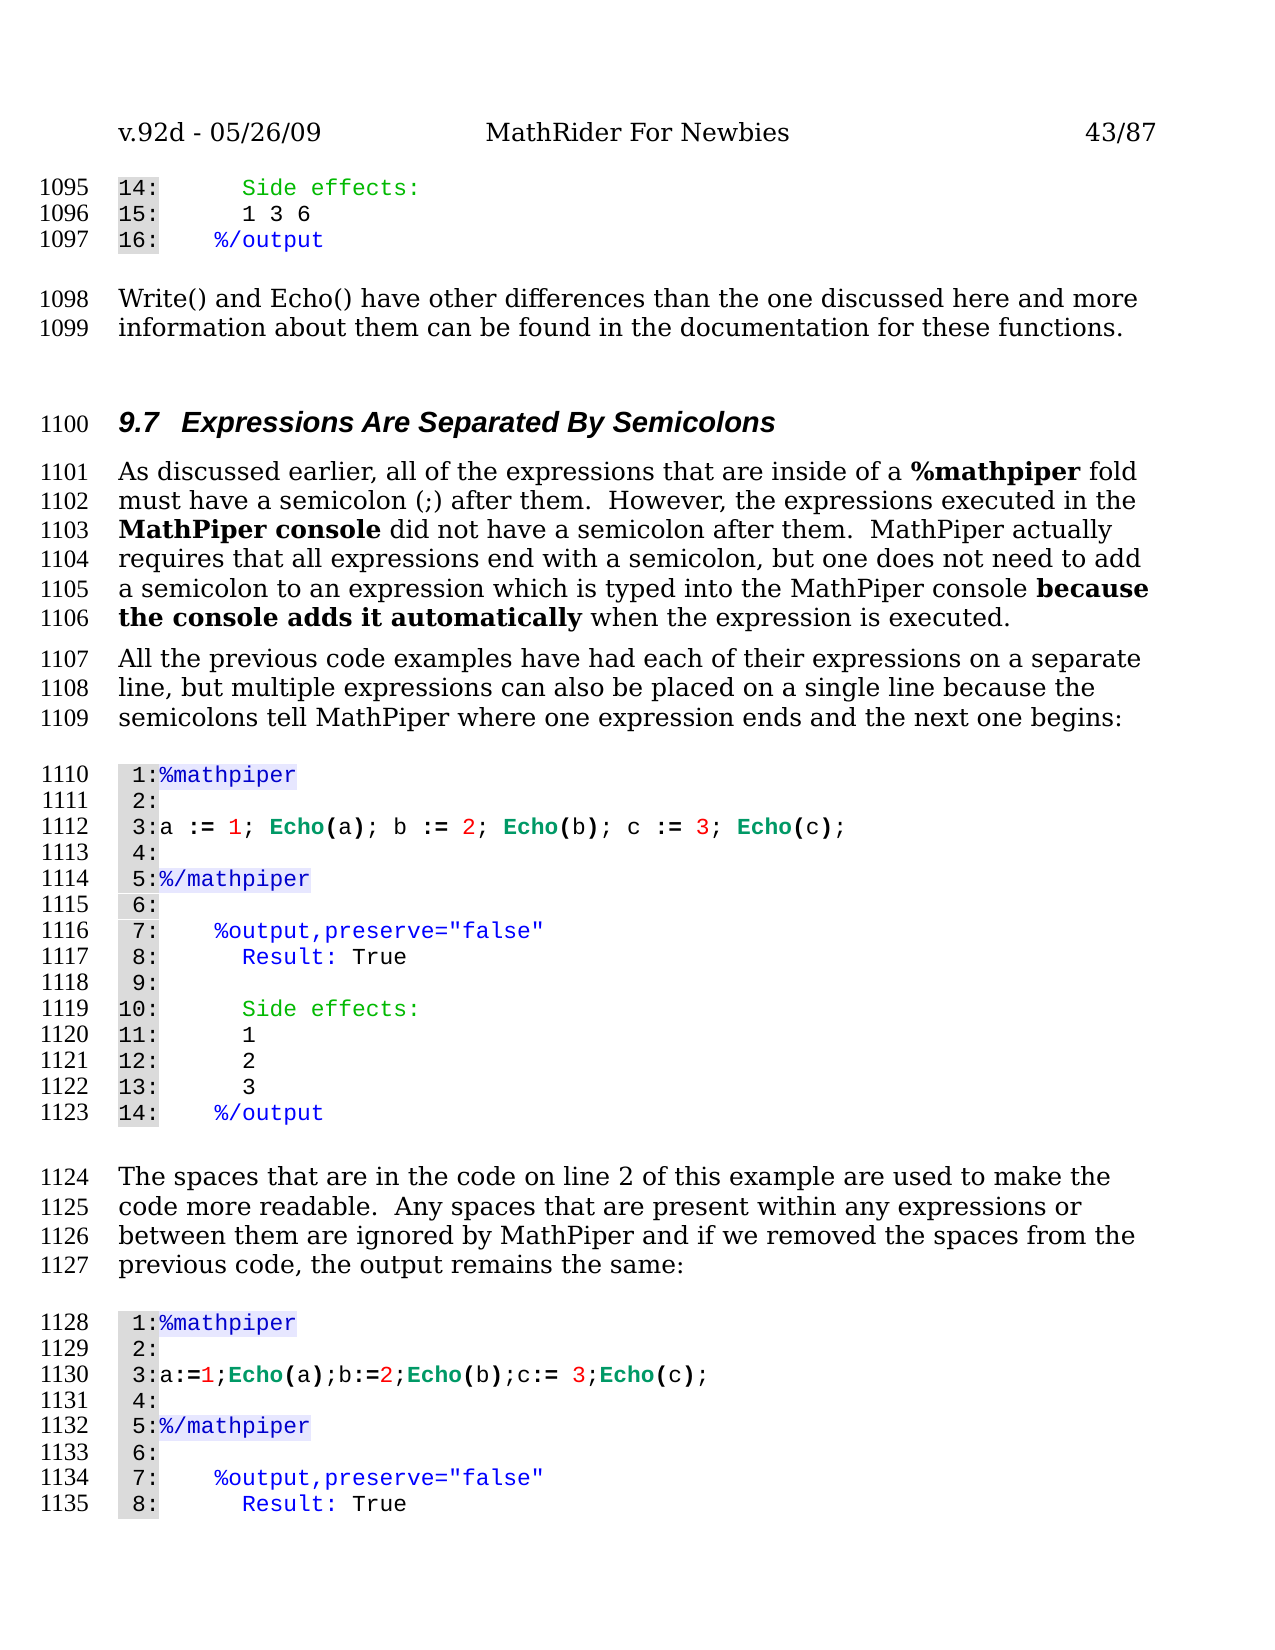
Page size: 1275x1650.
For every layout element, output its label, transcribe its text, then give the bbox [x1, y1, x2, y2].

text 11: 1 [118, 1023, 1157, 1049]
text 4: [118, 1389, 1157, 1415]
text 12: 2 [118, 1049, 1157, 1075]
text 14: Side effects: [118, 177, 1157, 203]
text 8: Result: True [118, 945, 1157, 971]
text The spaces that are in the code on line 2 of this example are used to make the code more readable. Any spaces that are present within any expressions or between them are ignored by MathPiper and if we removed the spaces from the previous code, the output remains the same: [118, 1162, 1157, 1279]
text 2: [118, 1337, 1157, 1363]
text 13: 3 [118, 1075, 1157, 1101]
subtitle Expressions Are Separated By Semicolons [118, 405, 1157, 438]
text 15: 1 3 6 [118, 203, 1157, 229]
text As discussed earlier, all of the expressions that are inside of a %mathpiper fold must have a semicolon (;) after them. However, the expressions executed in the MathPiper console did not have a semicolon after them. MathPiper actually requires that all expressions end with a semicolon, but one does not need to add a semicolon to an expression which is typed into the MathPiper console because the console adds it automatically when the expression is executed. [118, 456, 1157, 632]
text 6: [118, 893, 1157, 919]
text 2: [118, 790, 1157, 816]
text 1:%mathpiper [118, 764, 1157, 790]
text 3:a := 1; Echo(a); b := 2; Echo(b); c := 3; Echo(c); [118, 816, 1157, 842]
text 8: Result: True [118, 1493, 1157, 1519]
text 9: [118, 971, 1157, 997]
text Write() and Echo() have other differences than the one discussed here and more information about them can be found in the documentation for these functions. [118, 284, 1157, 342]
text 14: %/output [118, 1101, 1157, 1127]
text All the previous code examples have had each of their expressions on a separate line, but multiple expressions can also be placed on a single line because the semicolons tell MathPiper where one expression ends and the next one begins: [118, 644, 1157, 732]
text 5:%/mathpiper [118, 868, 1157, 893]
text 3:a:=1;Echo(a);b:=2;Echo(b);c:= 3;Echo(c); [118, 1363, 1157, 1389]
text 1:%mathpiper [118, 1311, 1157, 1337]
text 10: Side effects: [118, 997, 1157, 1023]
text 7: %output,preserve="false" [118, 919, 1157, 945]
text 5:%/mathpiper [118, 1415, 1157, 1441]
text 6: [118, 1441, 1157, 1467]
text 7: %output,preserve="false" [118, 1467, 1157, 1493]
text 16: %/output [118, 229, 1157, 254]
text 4: [118, 842, 1157, 868]
